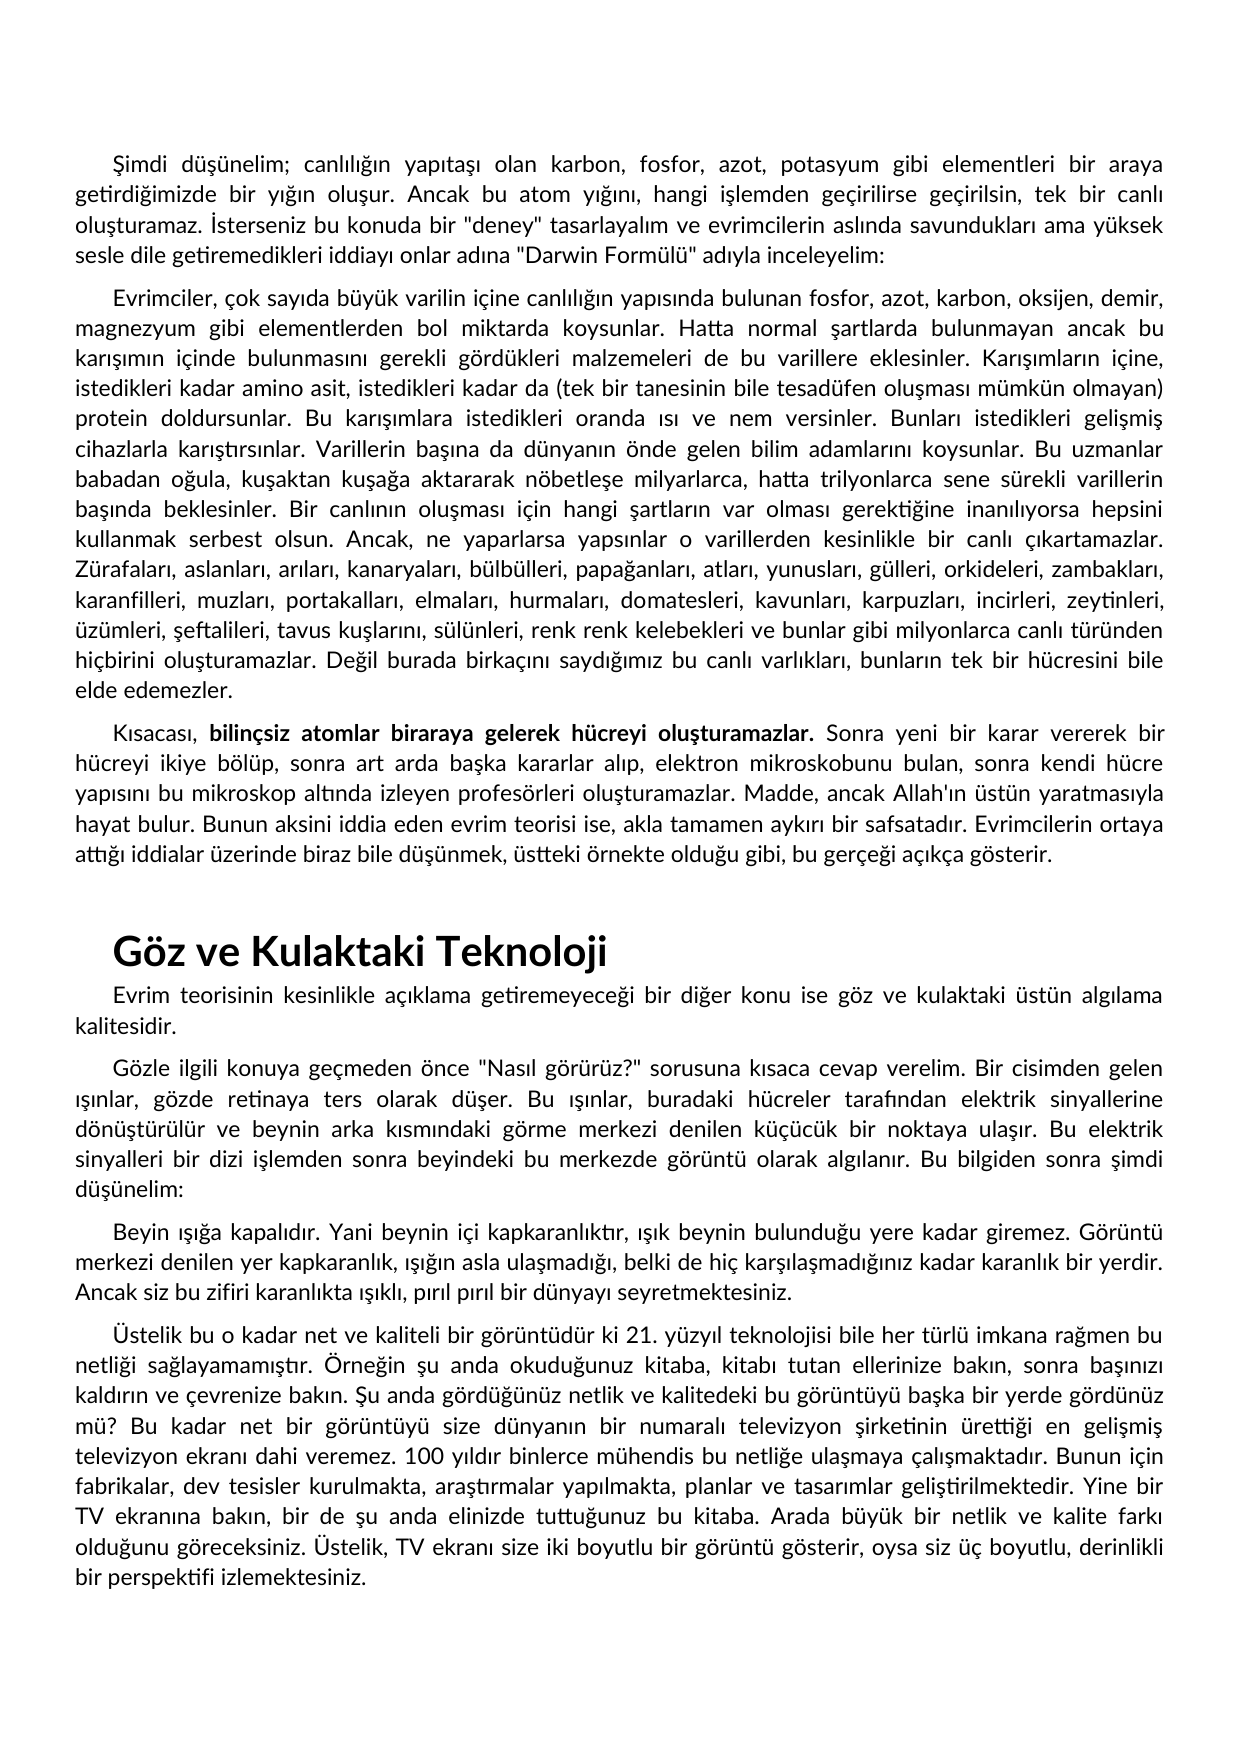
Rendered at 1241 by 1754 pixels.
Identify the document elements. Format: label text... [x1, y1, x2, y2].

text Üstelik bu o kadar net ve kaliteli bir görüntüdür ki 21. yüzyıl teknolojisi bile her türlü imkana rağmen bu netliği sağlayamamıştır. Örneğin şu anda okuduğunuz kitaba, kitabı tutan ellerinize bakın, sonra başınızı kaldırın ve çevrenize bakın. Şu anda gördüğünüz netlik ve kalitedeki bu görüntüyü başka bir yerde gördünüz mü? Bu kadar net bir görüntüyü size dünyanın bir numaralı televizyon şirketinin ürettiği en gelişmiş televizyon ekranı dahi veremez. 100 yıldır binlerce mühendis bu netliğe ulaşmaya çalışmaktadır. Bunun için fabrikalar, dev tesisler kurulmakta, araştırmalar yapılmakta, planlar ve tasarımlar geliştirilmektedir. Yine bir TV ekranına bakın, bir de şu anda elinizde tuttuğunuz bu kitaba. Arada büyük bir netlik ve kalite farkı olduğunu göreceksiniz. Üstelik, TV ekranı size iki boyutlu bir görüntü gösterir, oysa siz üç boyutlu, derinlikli bir perspektifi izlemektesiniz. [75, 1321, 1165, 1590]
subtitle Göz ve Kulaktaki Teknoloji [112, 925, 1165, 975]
text Şimdi düşünelim; canlılığın yapıtaşı olan karbon, fosfor, azot, potasyum gibi elementleri bir araya getirdiğimizde bir yığın oluşur. Ancak bu atom yığını, hangi işlemden geçirilirse geçirilsin, tek bir canlı oluşturamaz. İsterseniz bu konuda bir "deney" tasarlayalım ve evrimcilerin aslında savundukları ama yüksek sesle dile getiremedikleri iddiayı onlar adına "Darwin Formülü" adıyla inceleyelim: [75, 150, 1165, 268]
text Kısacası, bilinçsiz atomlar biraraya gelerek hücreyi oluşturamazlar. Sonra yeni bir karar vererek bir hücreyi ikiye bölüp, sonra art arda başka kararlar alıp, elektron mikroskobunu bulan, sonra kendi hücre yapısını bu mikroskop altında izleyen profesörleri oluşturamazlar. Madde, ancak Allah'ın üstün yaratmasıyla hayat bulur. Bunun aksini iddia eden evrim teorisi ise, akla tamamen aykırı bir safsatadır. Evrimcilerin ortaya attığı iddialar üzerinde biraz bile düşünmek, üstteki örnekte olduğu gibi, bu gerçeği açıkça gösterir. [75, 719, 1165, 867]
text Evrim teorisinin kesinlikle açıklama getiremeyeceği bir diğer konu ise göz ve kulaktaki üstün algılama kalitesidir. [75, 981, 1165, 1039]
text Evrimciler, çok sayıda büyük varilin içine canlılığın yapısında bulunan fosfor, azot, karbon, oksijen, demir, magnezyum gibi elementlerden bol miktarda koysunlar. Hatta normal şartlarda bulunmayan ancak bu karışımın içinde bulunmasını gerekli gördükleri malzemeleri de bu varillere eklesinler. Karışımların içine, istedikleri kadar amino asit, istedikleri kadar da (tek bir tanesinin bile tesadüfen oluşması mümkün olmayan) protein doldursunlar. Bu karışımlara istedikleri oranda ısı ve nem versinler. Bunları istedikleri gelişmiş cihazlarla karıştırsınlar. Varillerin başına da dünyanın önde gelen bilim adamlarını koysunlar. Bu uzmanlar babadan oğula, kuşaktan kuşağa aktararak nöbetleşe milyarlarca, hatta trilyonlarca sene sürekli varillerin başında beklesinler. Bir canlının oluşması için hangi şartların var olması gerektiğine inanılıyorsa hepsini kullanmak serbest olsun. Ancak, ne yaparlarsa yapsınlar o varillerden kesinlikle bir canlı çıkartamazlar. Zürafaları, aslanları, arıları, kanaryaları, bülbülleri, papağanları, atları, yunusları, gülleri, orkideleri, zambakları, karanfilleri, muzları, portakalları, elmaları, hurmaları, domatesleri, kavunları, karpuzları, incirleri, zeytinleri, üzümleri, şeftalileri, tavus kuşlarını, sülünleri, renk renk kelebekleri ve bunlar gibi milyonlarca canlı türünden hiçbirini oluşturamazlar. Değil burada birkaçını saydığımız bu canlı varlıkları, bunların tek bir hücresini bile elde edemezler. [75, 283, 1165, 703]
text Gözle ilgili konuya geçmeden önce "Nasıl görürüz?" sorusuna kısaca cevap verelim. Bir cisimden gelen ışınlar, gözde retinaya ters olarak düşer. Bu ışınlar, buradaki hücreler tarafından elektrik sinyallerine dönüştürülür ve beynin arka kısmındaki görme merkezi denilen küçücük bir noktaya ulaşır. Bu elektrik sinyalleri bir dizi işlemden sonra beyindeki bu merkezde görüntü olarak algılanır. Bu bilgiden sonra şimdi düşünelim: [75, 1054, 1165, 1202]
text Beyin ışığa kapalıdır. Yani beynin içi kapkaranlıktır, ışık beynin bulunduğu yere kadar giremez. Görüntü merkezi denilen yer kapkaranlık, ışığın asla ulaşmadığı, belki de hiç karşılaşmadığınız kadar karanlık bir yerdir. Ancak siz bu zifiri karanlıkta ışıklı, pırıl pırıl bir dünyayı seyretmektesiniz. [75, 1218, 1165, 1306]
